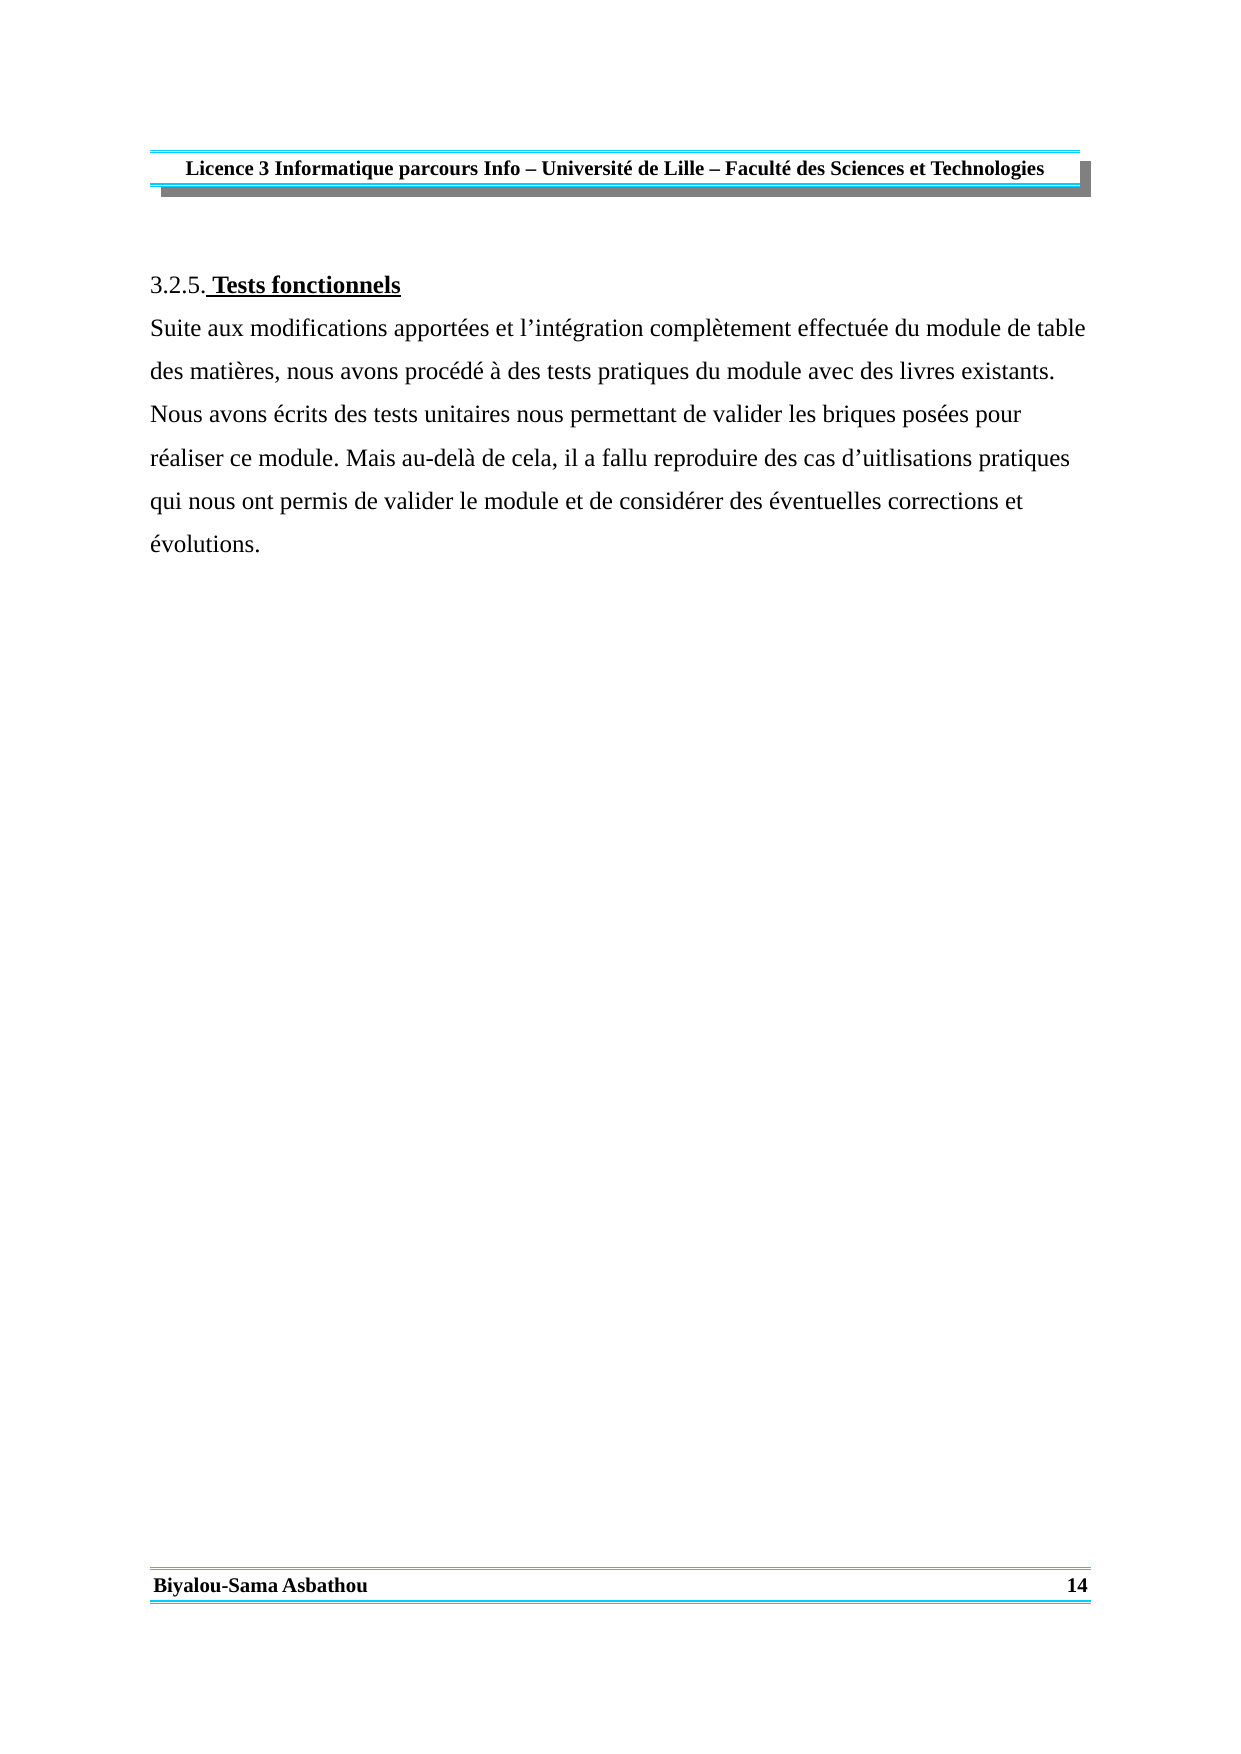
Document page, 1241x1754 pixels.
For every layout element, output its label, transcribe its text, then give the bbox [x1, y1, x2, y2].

text Suite aux modifications apportées et l’intégration complètement effectuée du module de table des matières, nous avons procédé à des tests pratiques du module avec des livres existants. Nous avons écrits des tests unitaires nous permettant de valider les briques posées pour réaliser ce module. Mais au-delà de cela, il a fallu reproduire des cas d’uitlisations pratiques qui nous ont permis de valider le module et de considérer des éventuelles corrections et évolutions. [150, 313, 1091, 558]
text 3.2.5. Tests fonctionnels [150, 270, 1091, 299]
